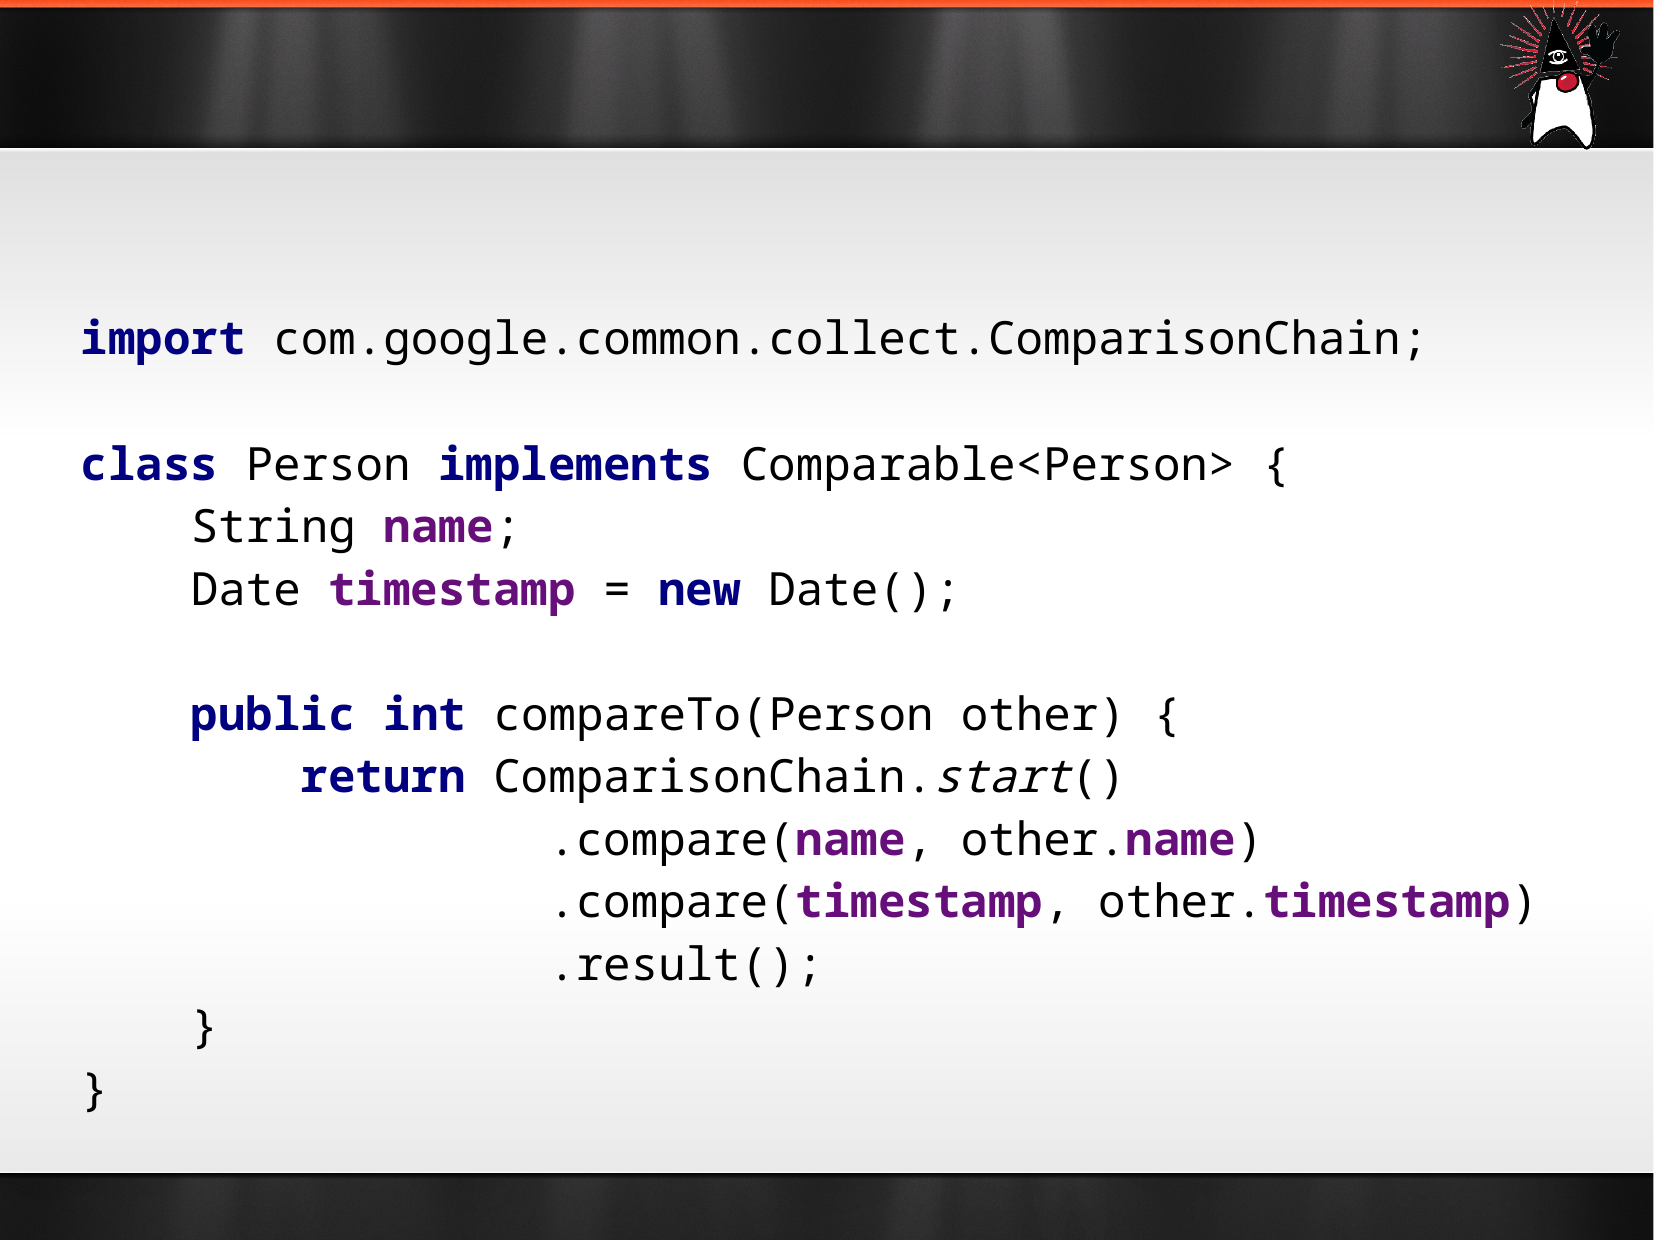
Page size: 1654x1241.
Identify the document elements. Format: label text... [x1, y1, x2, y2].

picture [0, 0, 1654, 1240]
text_box import com.google.common.collect.ComparisonChain; class Person implements Comparable<Person> { String name; Date timestamp = new Date(); public int compareTo(Person other) { return ComparisonChain.start() .compare(name, other.name) .compare(timestamp, other.timestamp) .result(); } } [80, 305, 1654, 1125]
